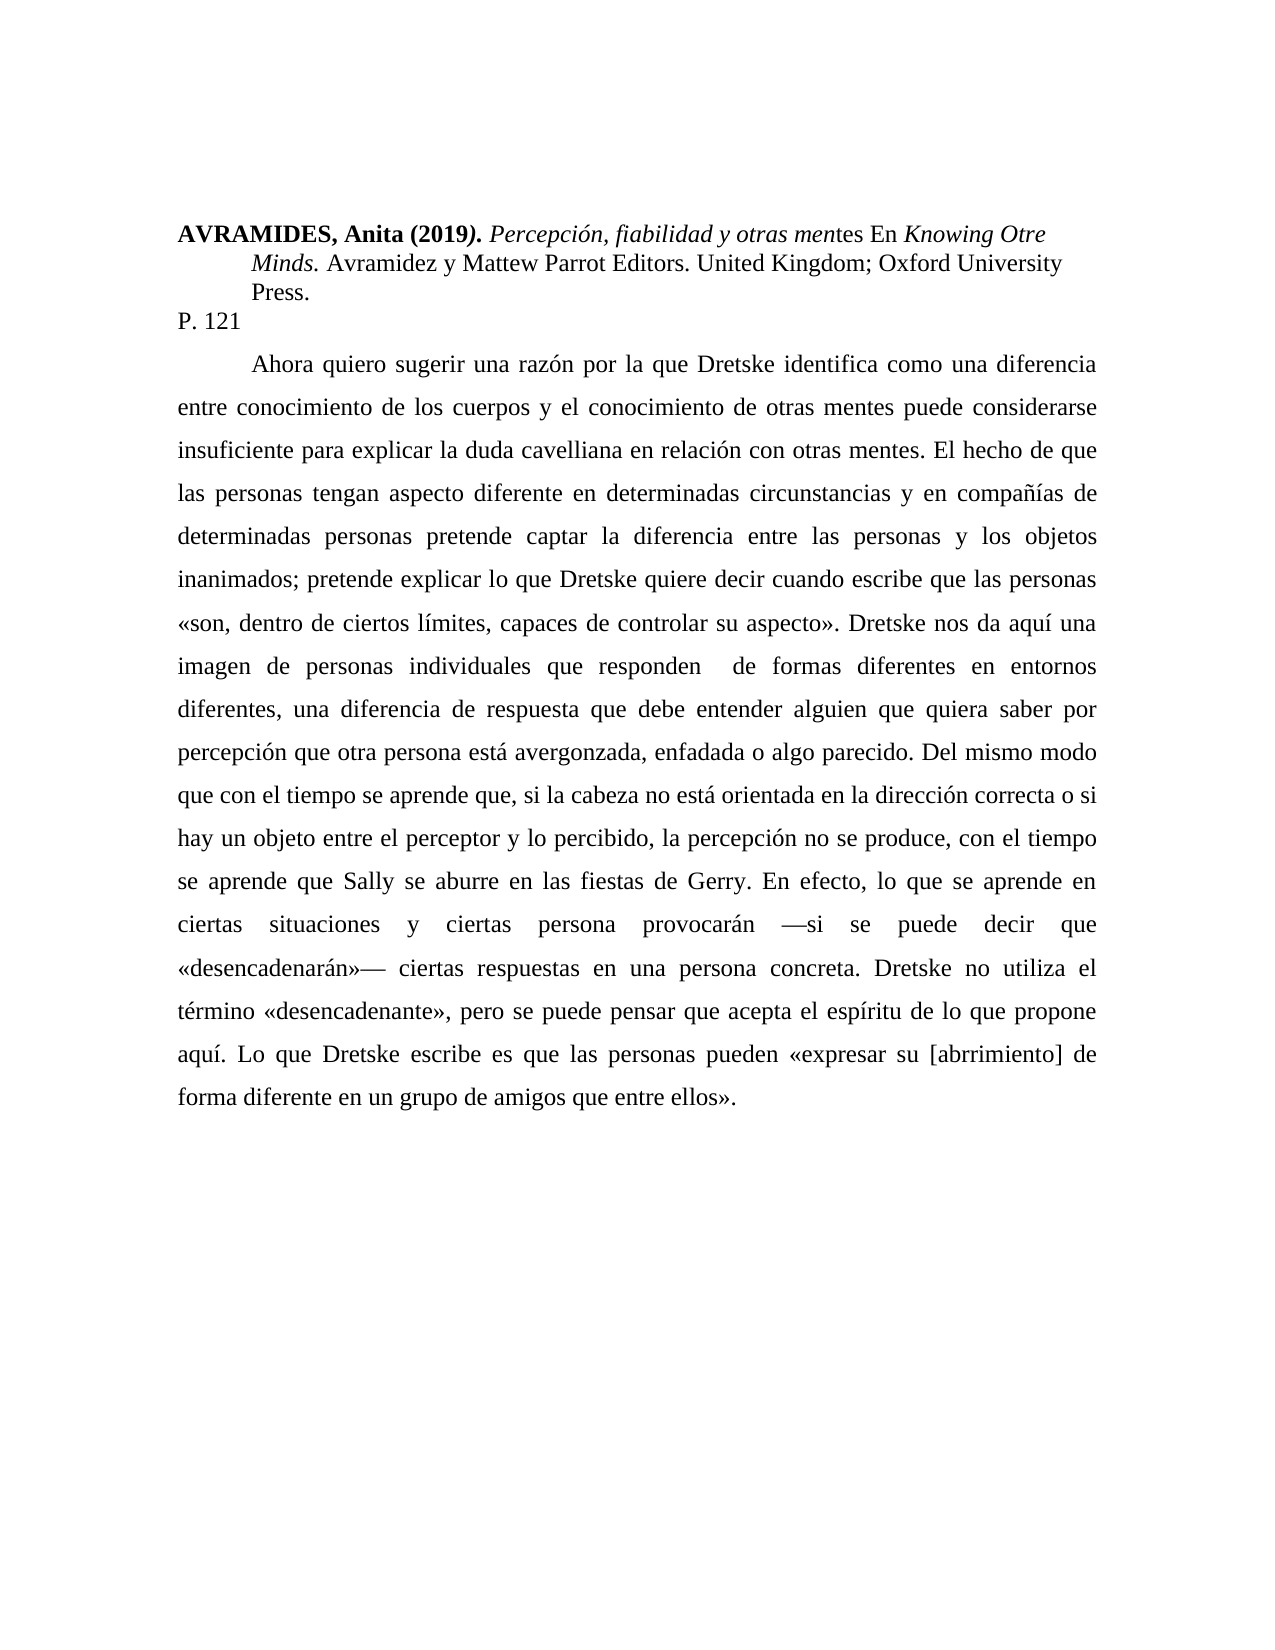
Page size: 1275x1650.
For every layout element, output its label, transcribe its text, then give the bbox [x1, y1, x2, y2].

text Ahora quiero sugerir una razón por la que Dretske identifica como una diferencia entre conocimiento de los cuerpos y el conocimiento de otras mentes puede considerarse insuficiente para explicar la duda cavelliana en relación con otras mentes. El hecho de que las personas tengan aspecto diferente en determinadas circunstancias y en compañías de determinadas personas pretende captar la diferencia entre las personas y los objetos inanimados; pretende explicar lo que Dretske quiere decir cuando escribe que las personas «son, dentro de ciertos límites, capaces de controlar su aspecto». Dretske nos da aquí una imagen de personas individuales que responden de formas diferentes en entornos diferentes, una diferencia de respuesta que debe entender alguien que quiera saber por percepción que otra persona está avergonzada, enfadada o algo parecido. Del mismo modo que con el tiempo se aprende que, si la cabeza no está orientada en la dirección correcta o si hay un objeto entre el perceptor y lo percibido, la percepción no se produce, con el tiempo se aprende que Sally se aburre en las fiestas de Gerry. En efecto, lo que se aprende en ciertas situaciones y ciertas persona provocarán —si se puede decir que «desencadenarán»— ciertas respuestas en una persona concreta. Dretske no utiliza el término «desencadenante», pero se puede pensar que acepta el espíritu de lo que propone aquí. Lo que Dretske escribe es que las personas pueden «expresar su [abrrimiento] de forma diferente en un grupo de amigos que entre ellos». [177, 349, 1098, 1111]
text P. 121 [177, 306, 1098, 334]
text AVRAMIDES, Anita (2019). Percepción, fiabilidad y otras mentes En Knowing Otre Minds. Avramidez y Mattew Parrot Editors. United Kingdom; Oxford University Press. [177, 219, 1098, 306]
